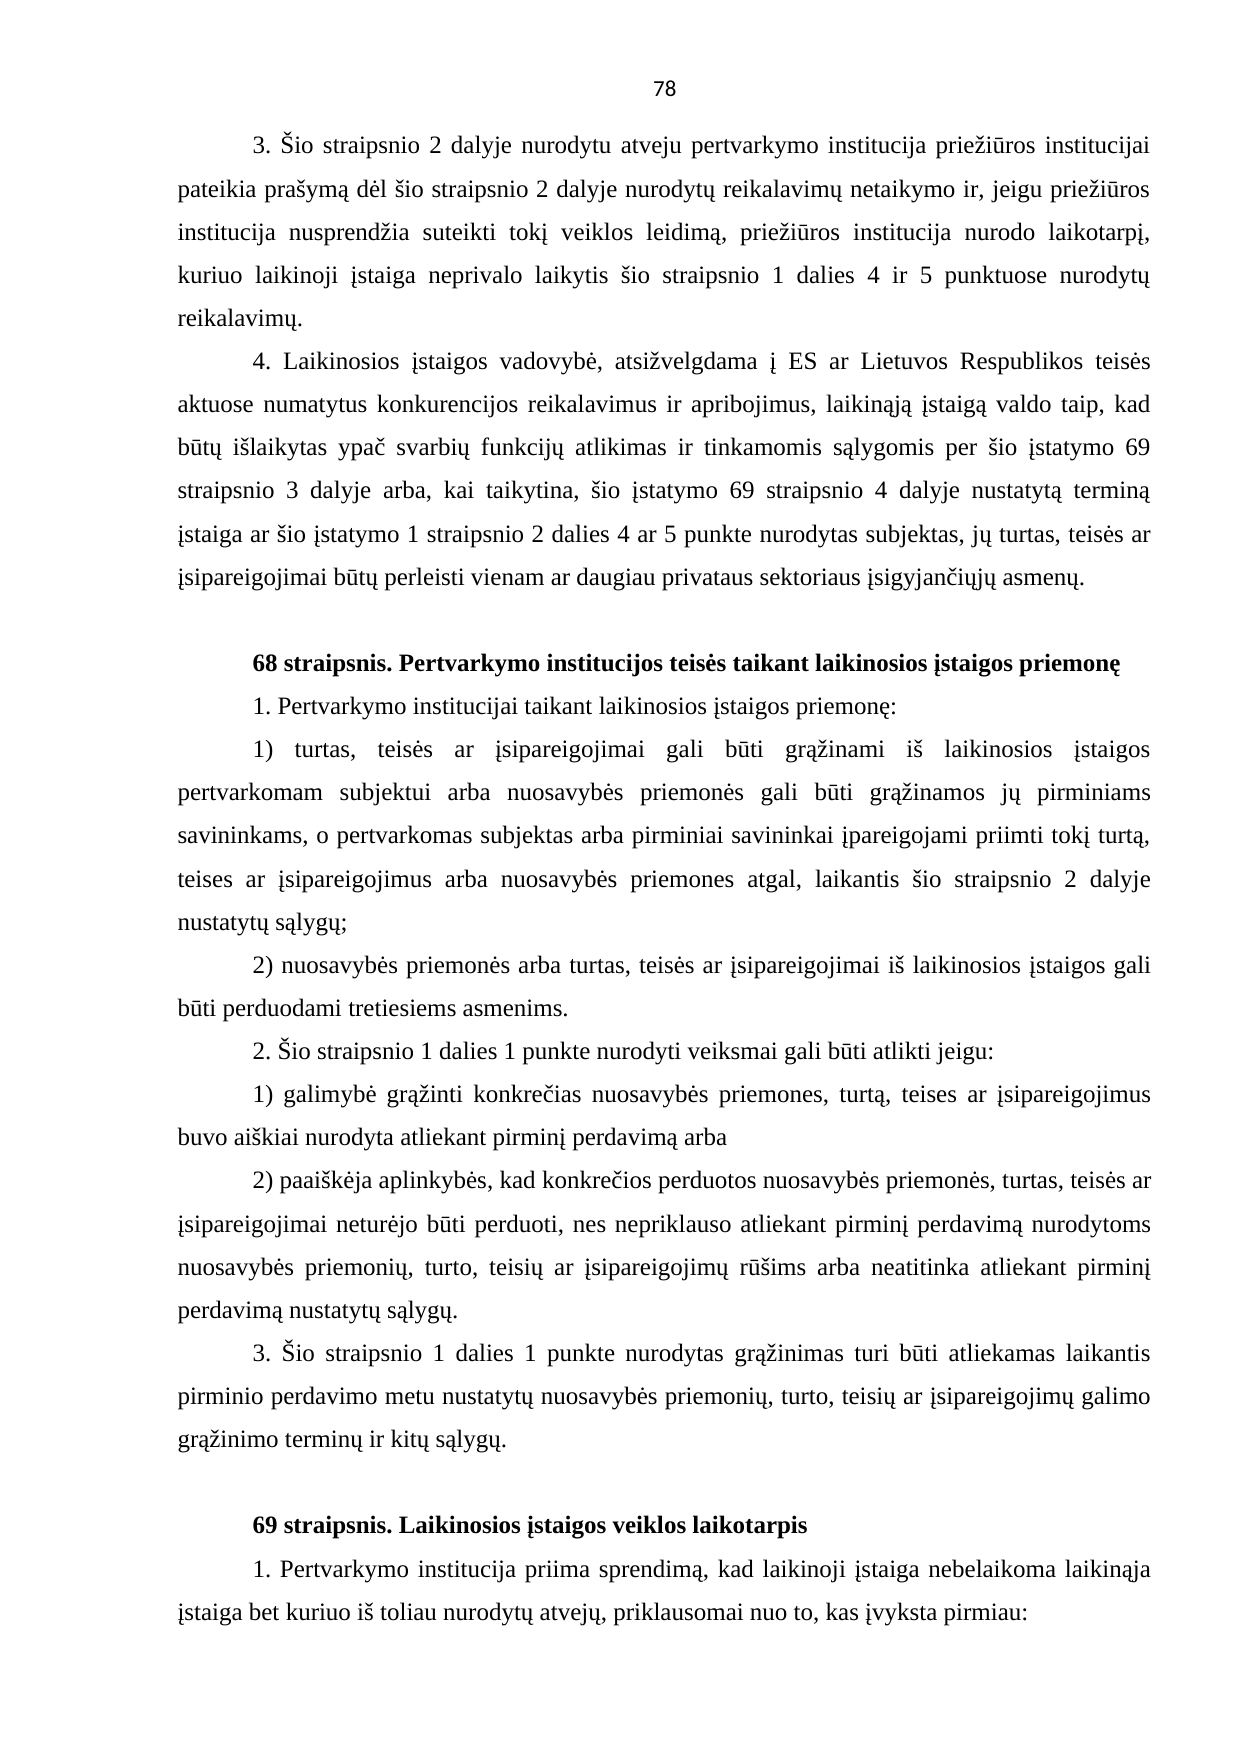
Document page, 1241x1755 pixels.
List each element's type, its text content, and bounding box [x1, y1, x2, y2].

text 69 straipsnis. Laikinosios įstaigos veiklos laikotarpis [177, 1511, 1152, 1539]
text 3. Šio straipsnio 2 dalyje nurodytu atveju pertvarkymo institucija priežiūros institucijai pateikia prašymą dėl šio straipsnio 2 dalyje nurodytų reikalavimų netaikymo ir, jeigu priežiūros institucija nusprendžia suteikti tokį veiklos leidimą, priežiūros institucija nurodo laikotarpį, kuriuo laikinoji įstaiga neprivalo laikytis šio straipsnio 1 dalies 4 ir 5 punktuose nurodytų reikalavimų. [177, 131, 1152, 332]
text 2) nuosavybės priemonės arba turtas, teisės ar įsipareigojimai iš laikinosios įstaigos gali būti perduodami tretiesiems asmenims. [177, 950, 1152, 1022]
text 2. Šio straipsnio 1 dalies 1 punkte nurodyti veiksmai gali būti atlikti jeigu: [177, 1036, 1152, 1065]
text 1. Pertvarkymo institucijai taikant laikinosios įstaigos priemonę: [177, 691, 1152, 720]
text 1. Pertvarkymo institucija priima sprendimą, kad laikinoji įstaiga nebelaikoma laikinąja įstaiga bet kuriuo iš toliau nurodytų atvejų, priklausomai nuo to, kas įvyksta pirmiau: [177, 1554, 1152, 1626]
text 68 straipsnis. Pertvarkymo institucijos teisės taikant laikinosios įstaigos priemonę [177, 648, 1152, 677]
text 1) turtas, teisės ar įsipareigojimai gali būti grąžinami iš laikinosios įstaigos pertvarkomam subjektui arba nuosavybės priemonės gali būti grąžinamos jų pirminiams savininkams, o pertvarkomas subjektas arba pirminiai savininkai įpareigojami priimti tokį turtą, teises ar įsipareigojimus arba nuosavybės priemones atgal, laikantis šio straipsnio 2 dalyje nustatytų sąlygų; [177, 734, 1152, 936]
text 1) galimybė grąžinti konkrečias nuosavybės priemones, turtą, teises ar įsipareigojimus buvo aiškiai nurodyta atliekant pirminį perdavimą arba [177, 1079, 1152, 1151]
text 3. Šio straipsnio 1 dalies 1 punkte nurodytas grąžinimas turi būti atliekamas laikantis pirminio perdavimo metu nustatytų nuosavybės priemonių, turto, teisių ar įsipareigojimų galimo grąžinimo terminų ir kitų sąlygų. [177, 1338, 1152, 1453]
text 4. Laikinosios įstaigos vadovybė, atsižvelgdama į ES ar Lietuvos Respublikos teisės aktuose numatytus konkurencijos reikalavimus ir apribojimus, laikinąją įstaigą valdo taip, kad būtų išlaikytas ypač svarbių funkcijų atlikimas ir tinkamomis sąlygomis per šio įstatymo 69 straipsnio 3 dalyje arba, kai taikytina, šio įstatymo 69 straipsnio 4 dalyje nustatytą terminą įstaiga ar šio įstatymo 1 straipsnio 2 dalies 4 ar 5 punkte nurodytas subjektas, jų turtas, teisės ar įsipareigojimai būtų perleisti vienam ar daugiau privataus sektoriaus įsigyjančiųjų asmenų. [177, 346, 1152, 591]
text 2) paaiškėja aplinkybės, kad konkrečios perduotos nuosavybės priemonės, turtas, teisės ar įsipareigojimai neturėjo būti perduoti, nes nepriklauso atliekant pirminį perdavimą nurodytoms nuosavybės priemonių, turto, teisių ar įsipareigojimų rūšims arba neatitinka atliekant pirminį perdavimą nustatytų sąlygų. [177, 1166, 1152, 1324]
